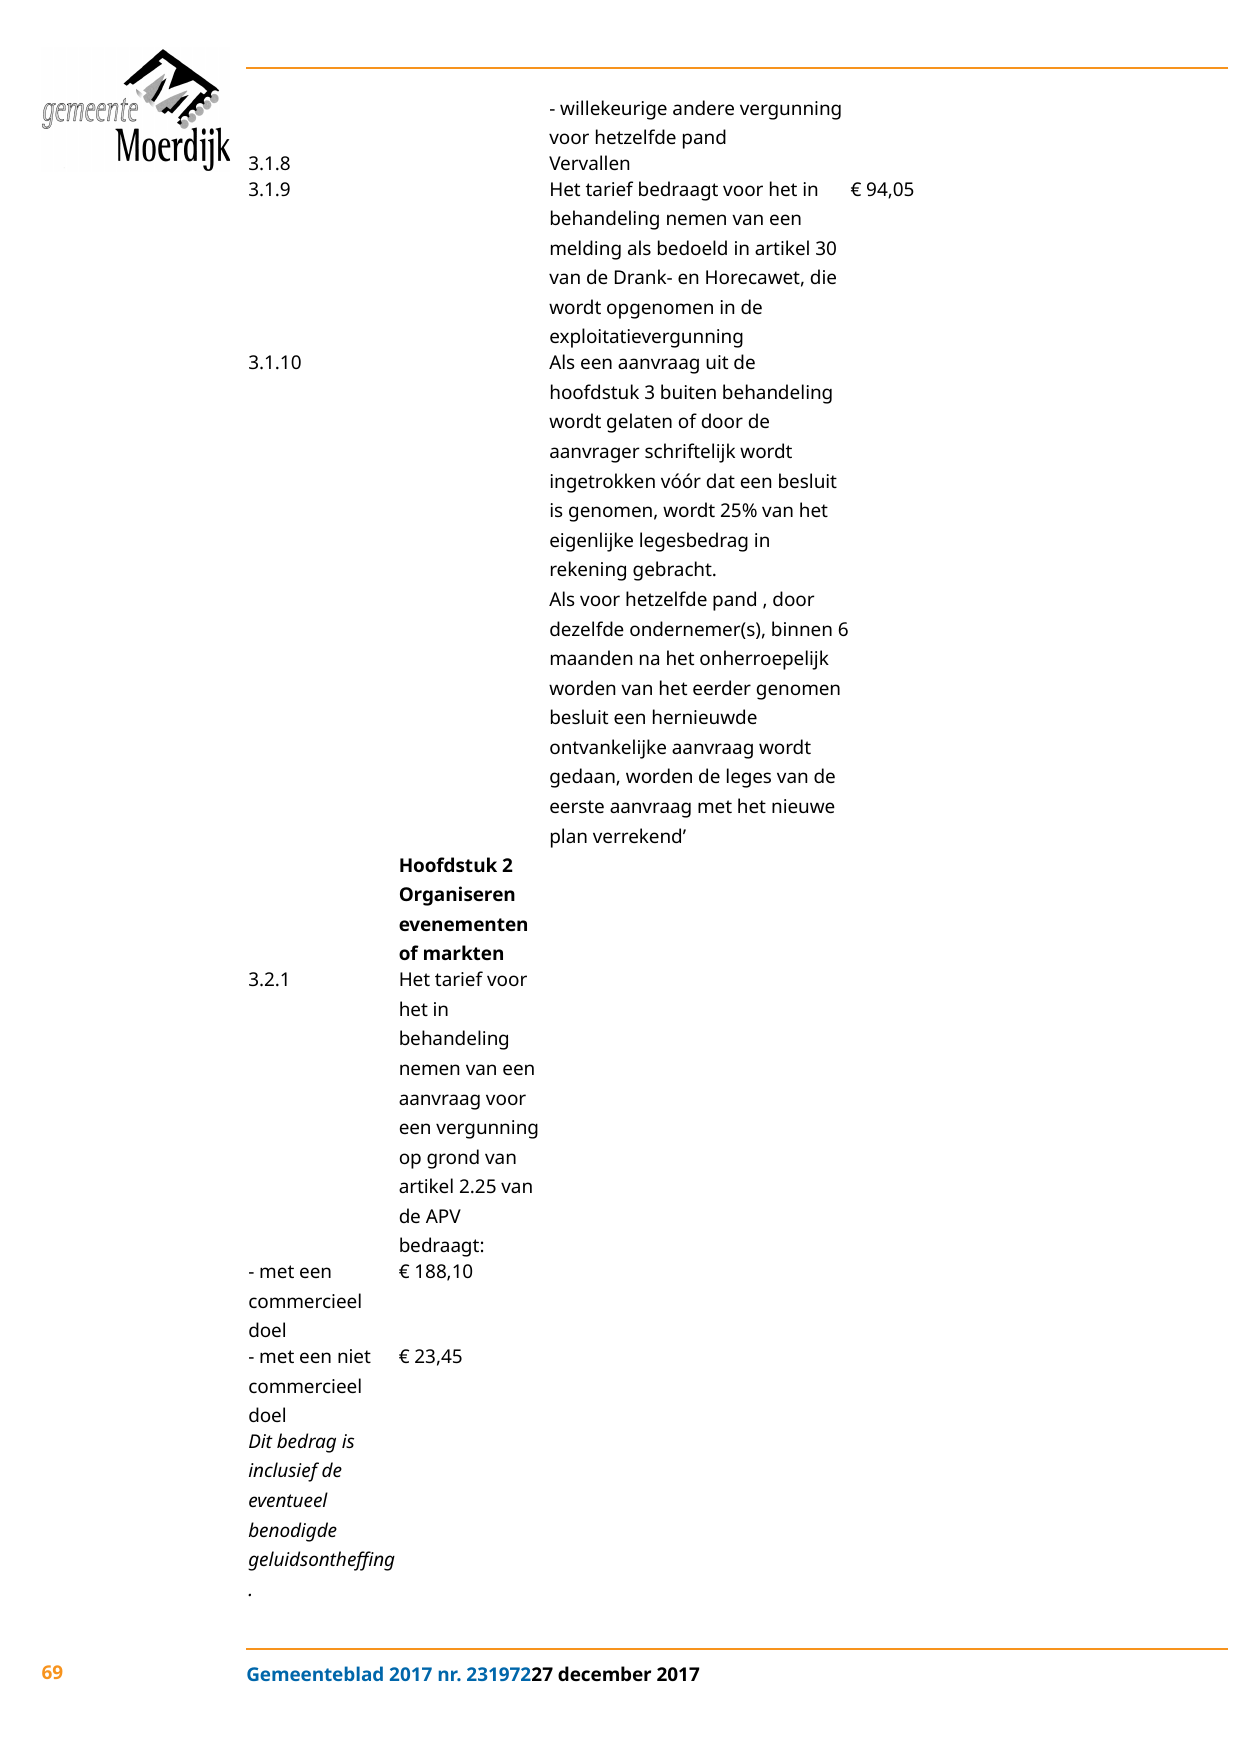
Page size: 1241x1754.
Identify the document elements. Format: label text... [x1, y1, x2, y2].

table_cell [399, 1428, 549, 1602]
picture [41, 47, 231, 172]
table_cell 3.1.8 [248, 150, 549, 176]
table_cell Het tarief voor het in behandeling nemen van een aanvraag voor een vergunning op grond van artikel 2.25 van de APV bedraagt: [399, 966, 549, 1258]
table_cell [850, 150, 1152, 176]
table_cell Dit bedrag is inclusief de eventueel benodigde geluidsontheffing. [248, 1428, 398, 1602]
table_cell € 94,05 [850, 176, 1152, 349]
table_header Hoofdstuk 2 Organiseren evenementen of markten [399, 852, 549, 966]
table_cell 3.1.10 [248, 350, 549, 848]
table_header [549, 852, 700, 966]
table_cell [549, 966, 700, 1258]
table_header [248, 852, 398, 966]
table_cell - willekeurige andere vergunning voor hetzelfde pand [549, 95, 850, 150]
table_cell 3.1.9 [248, 176, 549, 349]
table_cell [850, 350, 1152, 848]
table_cell € 188,10 [399, 1258, 549, 1343]
table_cell Vervallen [549, 150, 850, 176]
table_cell 3.2.1 [248, 966, 398, 1258]
table_cell [850, 95, 1152, 150]
table_cell - met een niet commercieel doel [248, 1343, 398, 1428]
table_cell Als een aanvraag uit de hoofdstuk 3 buiten behandeling wordt gelaten of door de aanvrager schriftelijk wordt ingetrokken vóór dat een besluit is genomen, wordt 25% van het eigenlijke legesbedrag in rekening gebracht. Als voor hetzelfde pand , door dezelfde ondernemer(s), binnen 6 maanden na het onherroepelijk worden van het eerder genomen besluit een hernieuwde ontvankelijke aanvraag wordt gedaan, worden de leges van de eerste aanvraag met het nieuwe plan verrekend’ [549, 350, 850, 848]
table_cell - met een commercieel doel [248, 1258, 398, 1343]
table_cell € 23,45 [399, 1343, 549, 1428]
table_cell Het tarief bedraagt voor het in behandeling nemen van een melding als bedoeld in artikel 30 van de Drank- en Horecawet, die wordt opgenomen in de exploitatievergunning [549, 176, 850, 349]
table_cell [248, 95, 549, 150]
